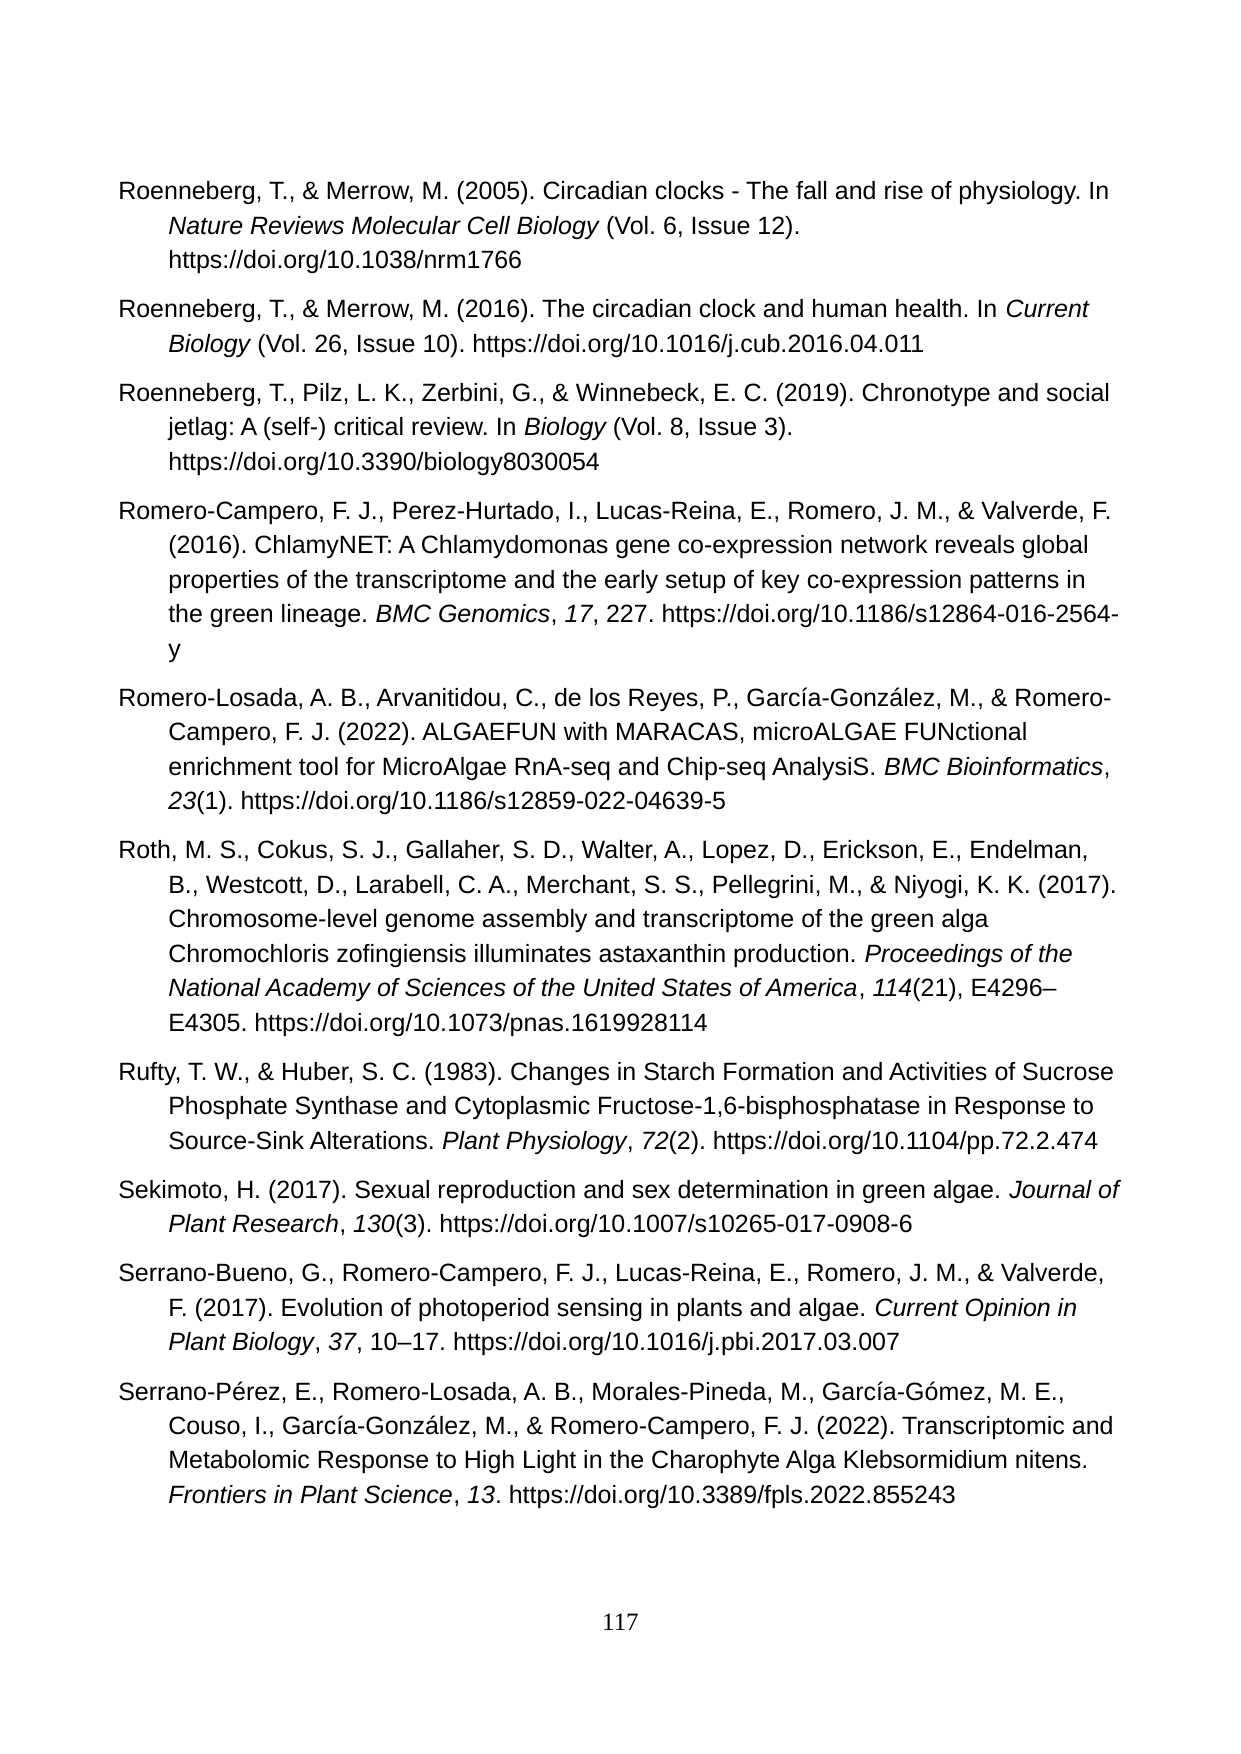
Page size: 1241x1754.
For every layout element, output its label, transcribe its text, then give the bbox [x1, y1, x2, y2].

text Serrano-Bueno, G., Romero-Campero, F. J., Lucas-Reina, E., Romero, J. M., & Valverde, F. (2017). Evolution of photoperiod sensing in plants and algae. Current Opinion in Plant Biology, 37, 10–17. https://doi.org/10.1016/j.pbi.2017.03.007 [118, 1258, 1122, 1356]
text Romero-Losada, A. B., Arvanitidou, C., de los Reyes, P., García-González, M., & Romero-Campero, F. J. (2022). ALGAEFUN with MARACAS, microALGAE FUNctional enrichment tool for MicroAlgae RnA-seq and Chip-seq AnalysiS. BMC Bioinformatics, 23(1). https://doi.org/10.1186/s12859-022-04639-5 [118, 683, 1122, 815]
text Serrano-Pérez, E., Romero-Losada, A. B., Morales-Pineda, M., García-Gómez, M. E., Couso, I., García-González, M., & Romero-Campero, F. J. (2022). Transcriptomic and Metabolomic Response to High Light in the Charophyte Alga Klebsormidium nitens. Frontiers in Plant Science, 13. https://doi.org/10.3389/fpls.2022.855243 [118, 1376, 1122, 1509]
text Roenneberg, T., & Merrow, M. (2005). Circadian clocks - The fall and rise of physiology. In Nature Reviews Molecular Cell Biology (Vol. 6, Issue 12). https://doi.org/10.1038/nrm1766 [118, 176, 1122, 274]
text Roenneberg, T., Pilz, L. K., Zerbini, G., & Winnebeck, E. C. (2019). Chronotype and social jetlag: A (self-) critical review. In Biology (Vol. 8, Issue 3). https://doi.org/10.3390/biology8030054 [118, 378, 1122, 476]
text Sekimoto, H. (2017). Sexual reproduction and sex determination in green algae. Journal of Plant Research, 130(3). https://doi.org/10.1007/s10265-017-0908-6 [118, 1175, 1122, 1238]
text Romero-Campero, F. J., Perez-Hurtado, I., Lucas-Reina, E., Romero, J. M., & Valverde, F. (2016). ChlamyNET: A Chlamydomonas gene co-expression network reveals global properties of the transcriptome and the early setup of key co-expression patterns in the green lineage. BMC Genomics, 17, 227. https://doi.org/10.1186/s12864-016-2564-y [118, 496, 1122, 663]
text Roenneberg, T., & Merrow, M. (2016). The circadian clock and human health. In Current Biology (Vol. 26, Issue 10). https://doi.org/10.1016/j.cub.2016.04.011 [118, 294, 1122, 358]
text Roth, M. S., Cokus, S. J., Gallaher, S. D., Walter, A., Lopez, D., Erickson, E., Endelman, B., Westcott, D., Larabell, C. A., Merchant, S. S., Pellegrini, M., & Niyogi, K. K. (2017). Chromosome-level genome assembly and transcriptome of the green alga Chromochloris zofingiensis illuminates astaxanthin production. Proceedings of the National Academy of Sciences of the United States of America, 114(21), E4296–E4305. https://doi.org/10.1073/pnas.1619928114 [118, 835, 1122, 1037]
text Rufty, T. W., & Huber, S. C. (1983). Changes in Starch Formation and Activities of Sucrose Phosphate Synthase and Cytoplasmic Fructose-1,6-bisphosphatase in Response to Source-Sink Alterations. Plant Physiology, 72(2). https://doi.org/10.1104/pp.72.2.474 [118, 1057, 1122, 1154]
